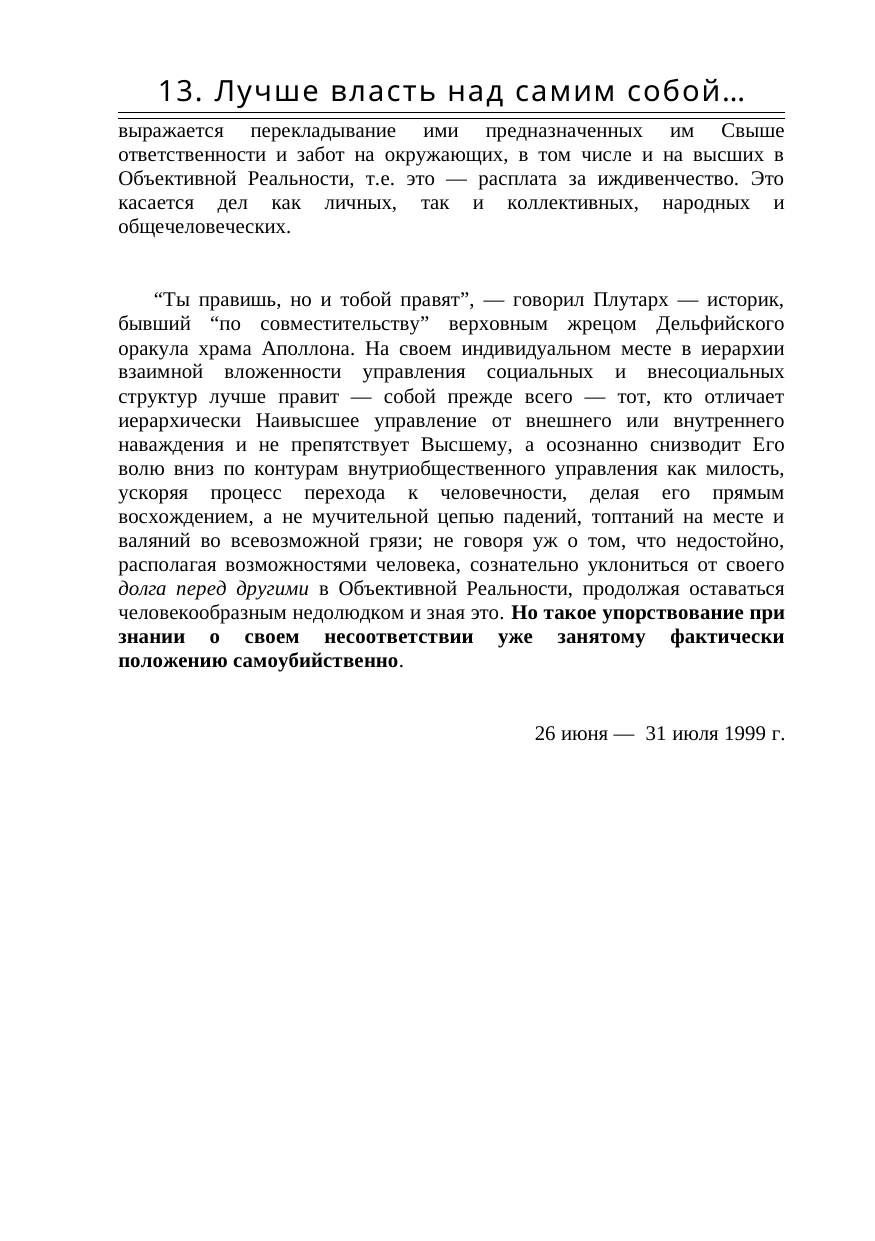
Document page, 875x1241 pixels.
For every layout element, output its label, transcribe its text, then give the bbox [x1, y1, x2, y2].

text “Ты правишь, но и тобой правят”, — говорил Плутарх — историк, бывший “по совместительству” верховным жрецом Дельфийского оракула храма Аполлона. На своем индивидуальном месте в иерархии взаимной вложенности управления социальных и внесоциальных структур лучше правит — собой прежде всего — тот, кто отличает иерархически Наивысшее управление от внешнего или внутреннего наваждения и не препятствует Высшему, а осознанно снизводит Его волю вниз по контурам внутриобщественного управления как милость, ускоряя процесс перехода к человечности, делая его прямым восхождением, а не мучительной цепью падений, топтаний на месте и валяний во всевозможной грязи; не говоря уж о том, что недостойно, располагая возможностями человека, сознательно уклониться от своего долга перед другими в Объективной Реальности, продолжая оставаться человекообразным недолюдком и зная это. Но такое упорствование при знании о своем несоответствии уже занятому фактически положению самоубийственно. [118, 287, 785, 672]
text выражается перекладывание ими предназначенных им Свыше ответственности и забот на окружающих, в том числе и на высших в Объективной Реальности, т.е. это — расплата за иждивенчество. Это касается дел как личных, так и коллективных, народных и общечеловеческих. [118, 119, 785, 238]
text 26 июня — 31 июля 1999 г. [118, 721, 785, 745]
